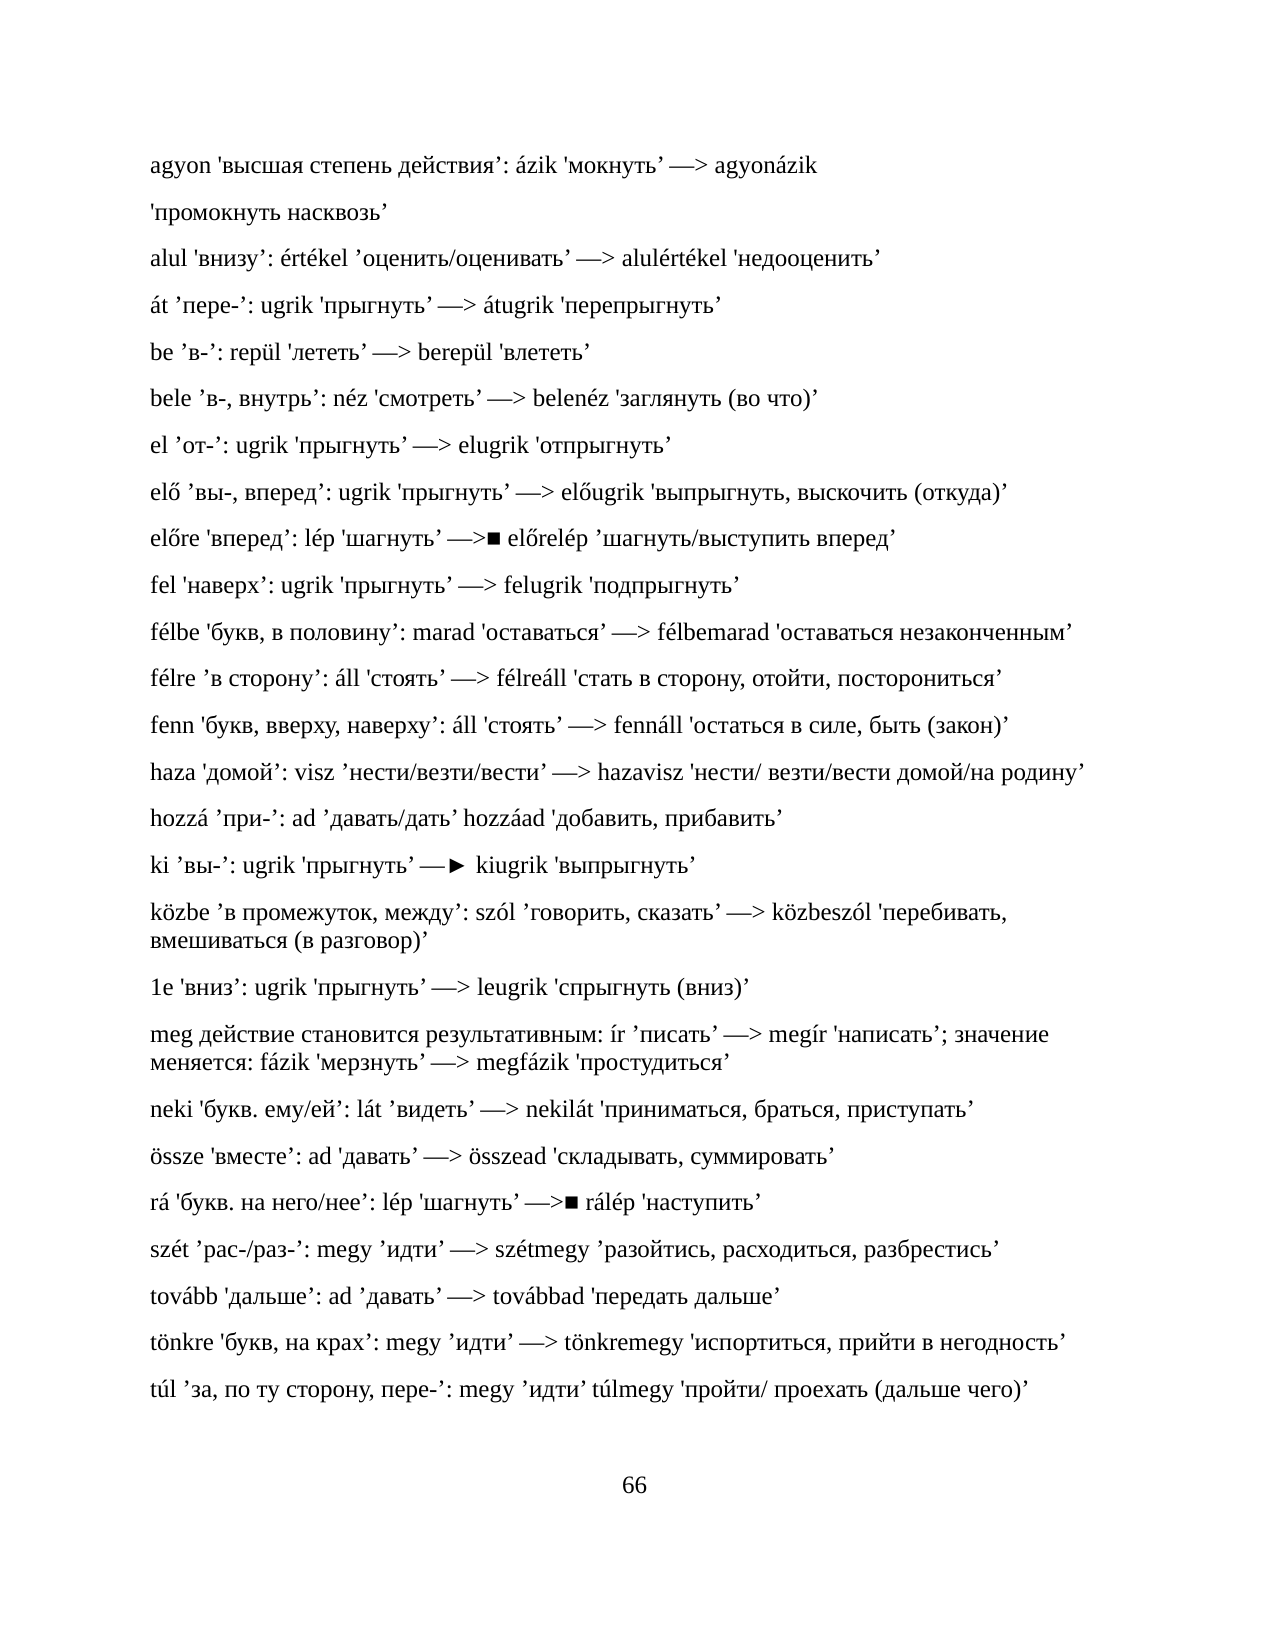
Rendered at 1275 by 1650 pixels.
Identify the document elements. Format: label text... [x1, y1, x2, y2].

text előre 'вперед’: lép 'шагнуть’ —>■ előrelép ’шагнуть/выступить вперед’ [150, 523, 1125, 552]
text 'промокнуть насквозь’ [150, 197, 1125, 225]
text bele ’в-, внутрь’: néz 'смотреть’ —> belenéz 'заглянуть (во что)’ [150, 383, 1125, 412]
text félre ’в сторону’: áll 'стоять’ —> félreáll 'стать в сторону, отойти, посторониться’ [150, 663, 1125, 692]
text félbe 'букв, в половину’: marad 'оставаться’ —> félbemarad 'оставаться незаконченным’ [150, 617, 1125, 645]
text fenn 'букв, вверху, наверху’: áll 'стоять’ —> fennáll 'остаться в силе, быть (закон)’ [150, 710, 1125, 739]
text neki 'букв. ему/ей’: lát ’видеть’ —> nekilát 'приниматься, браться, приступать’ [150, 1094, 1125, 1123]
text szét ’рас-/раз-’: megy ’идти’ —> szétmegy ’разойтись, расходиться, разбрестись’ [150, 1234, 1125, 1263]
text át ’пере-’: ugrik 'прыгнуть’ —> átugrik 'перепрыгнуть’ [150, 290, 1125, 319]
text be ’в-’: repül 'лететь’ —> berepül 'влететь’ [150, 337, 1125, 365]
text haza 'домой’: visz ’нести/везти/вести’ —> hazavisz 'нести/ везти/вести домой/на родину’ [150, 757, 1125, 785]
text 1е 'вниз’: ugrik 'прыгнуть’ —> leugrik 'спрыгнуть (вниз)’ [150, 972, 1125, 1001]
text elő ’вы-, вперед’: ugrik 'прыгнуть’ —> előugrik 'выпрыгнуть, выскочить (откуда)’ [150, 477, 1125, 505]
text meg действие становится результативным: ír ’писать’ —> megír 'написать’; значение меняется: fázik 'мерзнуть’ —> megfázik 'простудиться’ [150, 1019, 1125, 1076]
text agyon 'высшая степень действия’: ázik 'мокнуть’ —> agyonázik [150, 150, 1125, 179]
text hozzá ’при-’: ad ’давать/дать’ hozzáad 'добавить, прибавить’ [150, 803, 1125, 832]
text közbe ’в промежуток, между’: szól ’говорить, сказать’ —> közbeszól 'перебивать, вмешиваться (в разговор)’ [150, 897, 1125, 954]
text el ’от-’: ugrik 'прыгнуть’ —> elugrik 'отпрыгнуть’ [150, 430, 1125, 459]
text fel 'наверх’: ugrik 'прыгнуть’ —> felugrik 'подпрыгнуть’ [150, 570, 1125, 599]
text túl ’за, по ту сторону, пере-’: megy ’идти’ túlmegy 'пройти/ проехать (дальше чего)’ [150, 1374, 1125, 1403]
text rá 'букв. на него/нее’: lép 'шагнуть’ —>■ rálép 'наступить’ [150, 1187, 1125, 1216]
text ki ’вы-’: ugrik 'прыгнуть’ —► kiugrik 'выпрыгнуть’ [150, 850, 1125, 879]
text alul 'внизу’: értékel ’оценить/оценивать’ —> alulértékel 'недооценить’ [150, 243, 1125, 272]
text össze 'вместе’: ad 'давать’ —> összead 'складывать, суммировать’ [150, 1141, 1125, 1169]
text tovább 'дальше’: ad ’давать’ —> továbbad 'передать дальше’ [150, 1281, 1125, 1309]
text tönkre 'букв, на крах’: megy ’идти’ —> tönkremegy 'испортиться, прийти в негодность’ [150, 1327, 1125, 1356]
